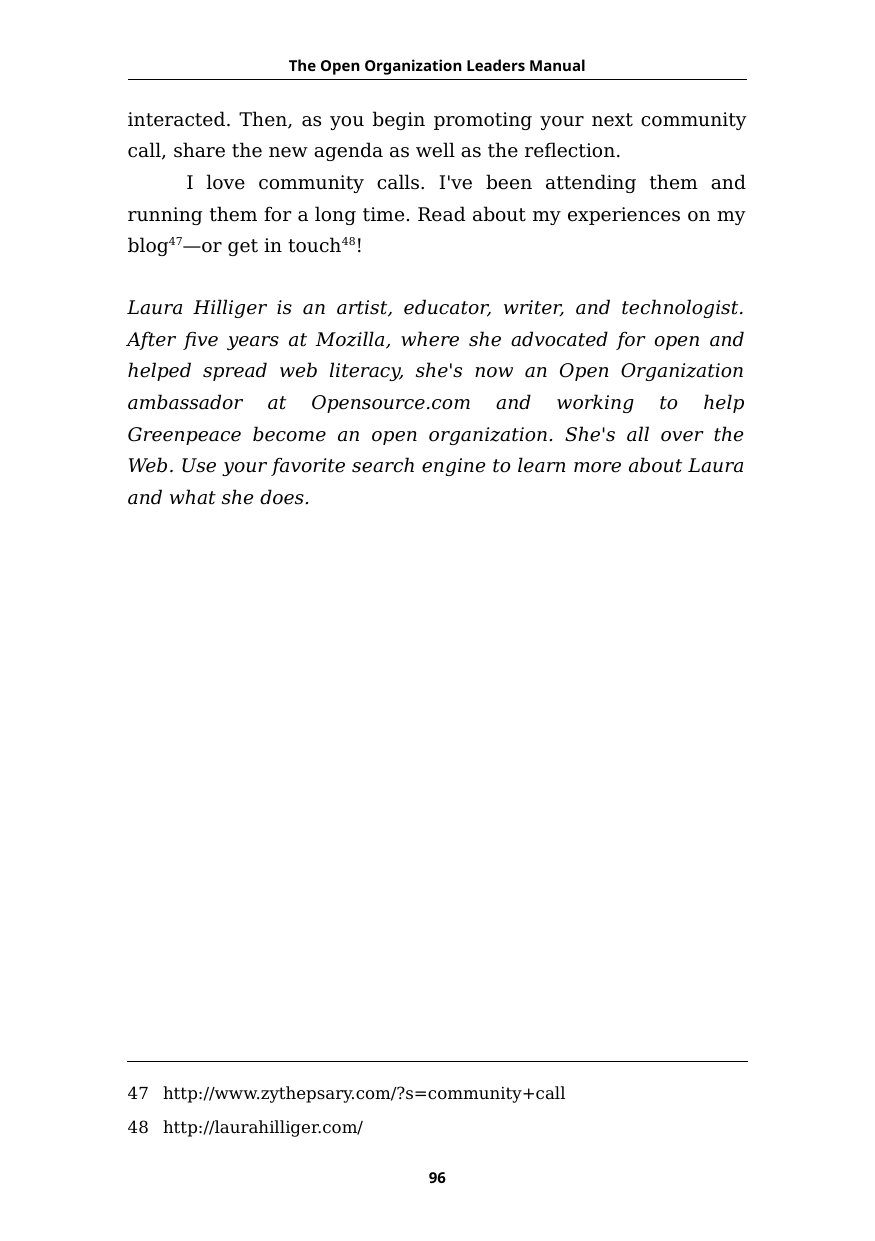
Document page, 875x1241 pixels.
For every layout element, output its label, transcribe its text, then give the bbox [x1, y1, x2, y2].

text Laura Hilliger is an artist, educator, writer, and technologist. After five years at Mozilla, where she advocated for open and helped spread web literacy, she's now an Open Organization ambassador at Opensource.com and working to help Greenpeace become an open organization. She's all over the Web. Use your favorite search engine to learn more about Laura and what she does. [127, 297, 747, 509]
text interacted. Then, as you begin promoting your next community call, share the new agenda as well as the reflection. [127, 109, 747, 162]
text I love community calls. I've been attending them and running them for a long time. Read about my experiences on my blog—or get in touch! [127, 172, 747, 257]
text http://laurahilliger.com/ [127, 1118, 747, 1138]
text http://www.zythepsary.com/?s=community+call [127, 1084, 747, 1103]
